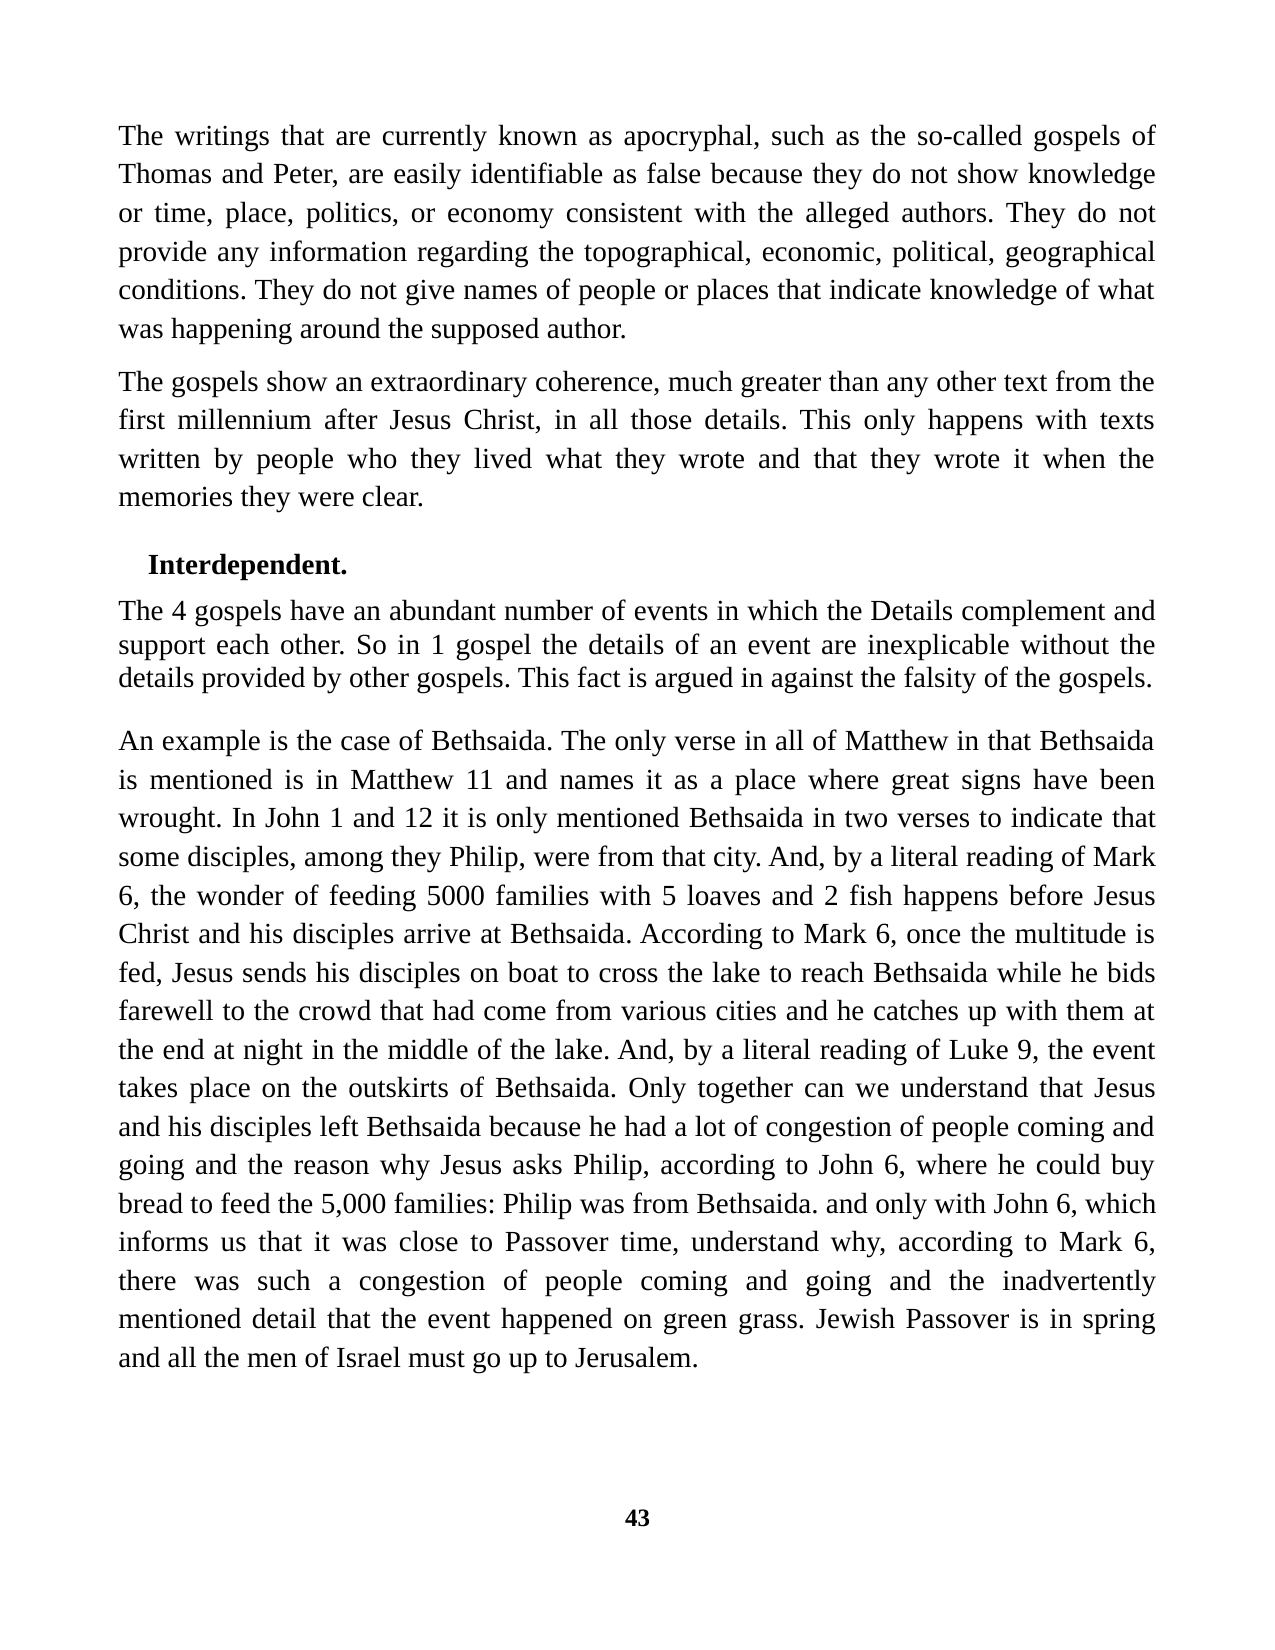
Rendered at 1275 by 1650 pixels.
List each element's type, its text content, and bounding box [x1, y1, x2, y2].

text The gospels show an extraordinary coherence, much greater than any other text from the first millennium after Jesus Christ, in all those details. This only happens with texts written by people who they lived what they wrote and that they wrote it when the memories they were clear. [118, 364, 1157, 513]
text The 4 gospels have an abundant number of events in which the Details complement and support each other. So in 1 gospel the details of an event are inexplicable without the details provided by other gospels. This fact is argued in against the falsity of the gospels. [118, 593, 1157, 694]
text An example is the case of Bethsaida. The only verse in all of Matthew in that Bethsaida is mentioned is in Matthew 11 and names it as a place where great signs have been wrought. In John 1 and 12 it is only mentioned Bethsaida in two verses to indicate that some disciples, among they Philip, were from that city. And, by a literal reading of Mark 6, the wonder of feeding 5000 families with 5 loaves and 2 fish happens before Jesus Christ and his disciples arrive at Bethsaida. According to Mark 6, once the multitude is fed, Jesus sends his disciples on boat to cross the lake to reach Bethsaida while he bids farewell to the crowd that had come from various cities and he catches up with them at the end at night in the middle of the lake. And, by a literal reading of Luke 9, the event takes place on the outskirts of Bethsaida. Only together can we understand that Jesus and his disciples left Bethsaida because he had a lot of congestion of people coming and going and the reason why Jesus asks Philip, according to John 6, where he could buy bread to feed the 5,000 families: Philip was from Bethsaida. and only with John 6, which informs us that it was close to Passover time, understand why, according to Mark 6, there was such a congestion of people coming and going and the inadvertently mentioned detail that the event happened on green grass. Jewish Passover is in spring and all the men of Israel must go up to Jerusalem. [118, 723, 1157, 1374]
text The writings that are currently known as apocryphal, such as the so-called gospels of Thomas and Peter, are easily identifiable as false because they do not show knowledge or time, place, politics, or economy consistent with the alleged authors. They do not provide any information regarding the topographical, economic, political, geographical conditions. They do not give names of people or places that indicate knowledge of what was happening around the supposed author. [118, 118, 1157, 344]
subtitle Interdependent. [148, 547, 1157, 581]
